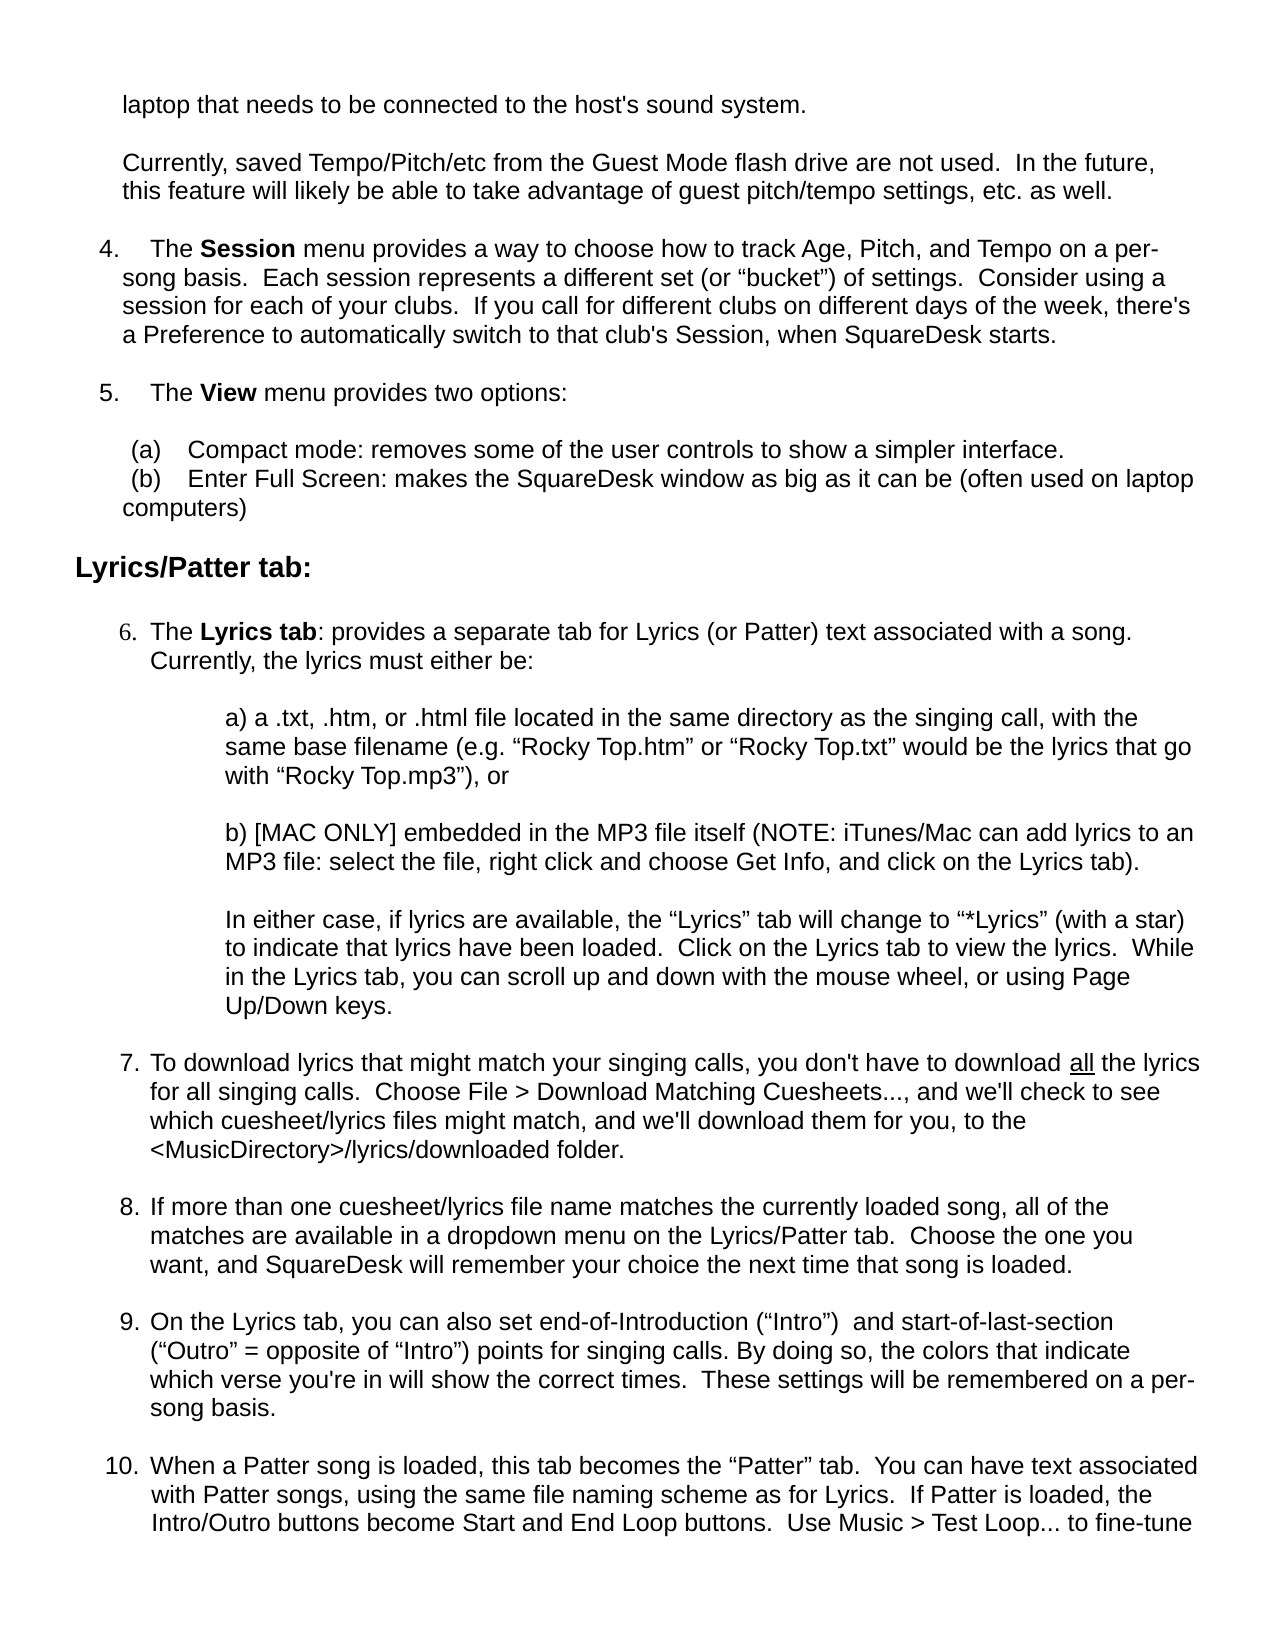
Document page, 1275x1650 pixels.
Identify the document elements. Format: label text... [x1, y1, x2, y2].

list When a Patter song is loaded, this tab becomes the “Patter” tab. You can have text associated with Patter songs, using the same file naming scheme as for Lyrics. If Patter is loaded, the Intro/Outro buttons become Start and End Loop buttons. Use Music > Test Loop... to fine-tune [98, 1451, 1200, 1537]
list The Session menu provides a way to choose how to track Age, Pitch, and Tempo on a per-song basis. Each session represents a different set (or “bucket”) of settings. Consider using a session for each of your clubs. If you call for different clubs on different days of the week, there's a Preference to automatically switch to that club's Session, when SquareDesk starts. [92, 234, 1200, 377]
list b) [MAC ONLY] embedded in the MP3 file itself (NOTE: iTunes/Mac can add lyrics to an MP3 file: select the file, right click and choose Get Info, and click on the Lyrics tab). In either case, if lyrics are available, the “Lyrics” tab will change to “*Lyrics” (with a star) to indicate that lyrics have been loaded. Click on the Lyrics tab to view the lyrics. While in the Lyrics tab, you can scroll up and down with the mouse wheel, or using Page Up/Down keys. [187, 818, 1200, 1048]
list The Lyrics tab: provides a separate tab for Lyrics (or Patter) text associated with a song. Currently, the lyrics must either be: [112, 617, 1200, 703]
list laptop that needs to be connected to the host's sound system. Currently, saved Tempo/Pitch/etc from the Guest Mode flash drive are not used. In the future, this feature will likely be able to take advantage of guest pitch/tempo settings, etc. as well. [92, 90, 1200, 234]
list Lyrics/Patter tab: [75, 550, 1200, 617]
list To download lyrics that might match your singing calls, you don't have to download all the lyrics for all singing calls. Choose File > Download Matching Cuesheets..., and we'll check to see which cuesheet/lyrics files might match, and we'll download them for you, to the <MusicDirectory>/lyrics/downloaded folder. [112, 1048, 1200, 1192]
list If more than one cuesheet/lyrics file name matches the currently loaded song, all of the matches are available in a dropdown menu on the Lyrics/Patter tab. Choose the one you want, and SquareDesk will remember your choice the next time that song is loaded. [112, 1192, 1200, 1307]
list On the Lyrics tab, you can also set end-of-Introduction (“Intro”) and start-of-last-section (“Outro” = opposite of “Intro”) points for singing calls. By doing so, the colors that indicate which verse you're in will show the correct times. These settings will be remembered on a per-song basis. [112, 1307, 1200, 1451]
list Compact mode: removes some of the user controls to show a simpler interface. [122, 435, 1200, 464]
list Enter Full Screen: makes the SquareDesk window as big as it can be (often used on laptop computers) [122, 464, 1200, 521]
list The View menu provides two options: [92, 377, 1200, 435]
list a) a .txt, .htm, or .html file located in the same directory as the singing call, with the same base filename (e.g. “Rocky Top.htm” or “Rocky Top.txt” would be the lyrics that go with “Rocky Top.mp3”), or [187, 703, 1200, 818]
